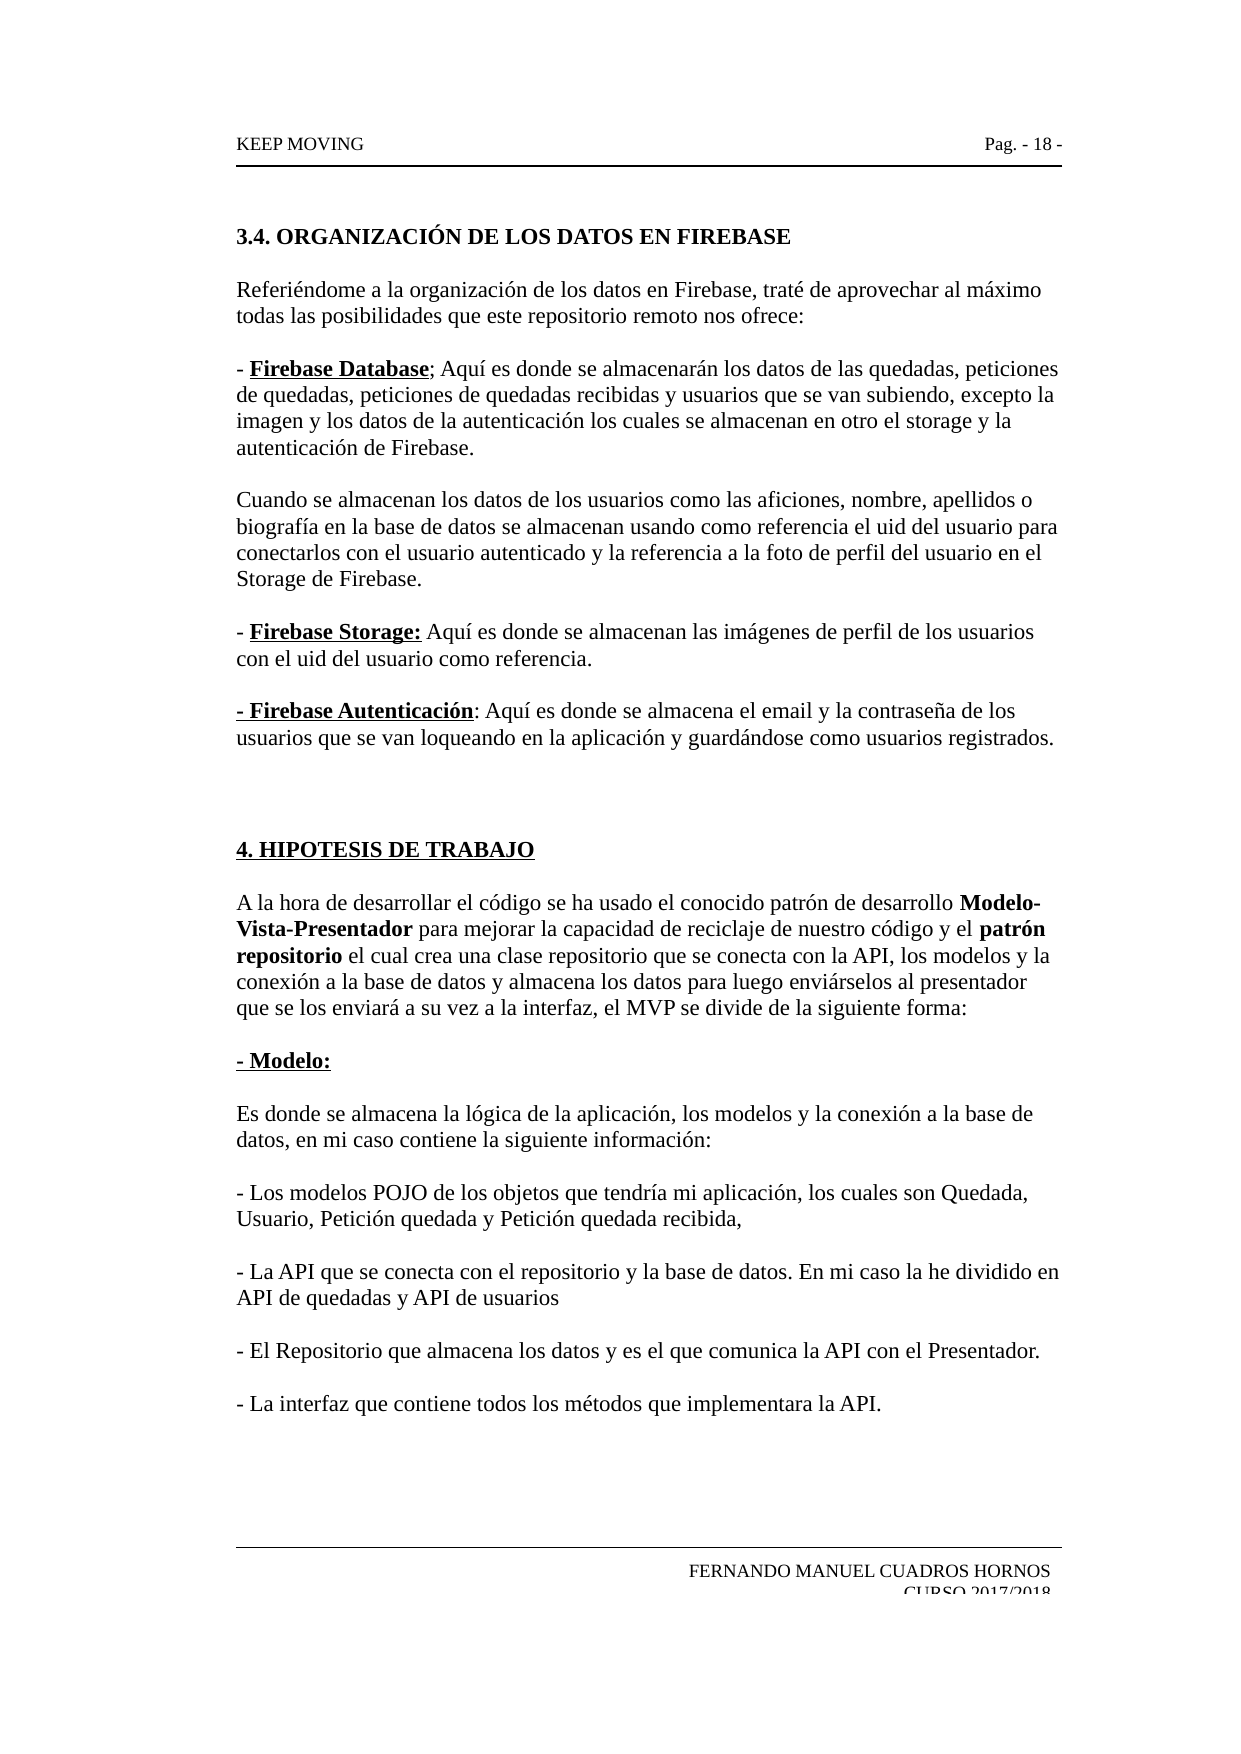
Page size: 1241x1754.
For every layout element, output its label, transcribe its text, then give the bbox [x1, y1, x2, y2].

text - La interfaz que contiene todos los métodos que implementara la API. [236, 1390, 1062, 1416]
text 4. HIPOTESIS DE TRABAJO [236, 836, 1062, 863]
text Cuando se almacenan los datos de los usuarios como las aficiones, nombre, apellidos o biografía en la base de datos se almacenan usando como referencia el uid del usuario para conectarlos con el usuario autenticado y la referencia a la foto de perfil del usuario en el Storage de Firebase. [236, 486, 1062, 592]
text - Modelo: [236, 1047, 1062, 1073]
text - Firebase Autenticación: Aquí es donde se almacena el email y la contraseña de los usuarios que se van loqueando en la aplicación y guardándose como usuarios registrados. [236, 697, 1062, 750]
text 3.4. ORGANIZACIÓN DE LOS DATOS EN FIREBASE [236, 223, 1062, 249]
text Referiéndome a la organización de los datos en Firebase, traté de aprovechar al máximo todas las posibilidades que este repositorio remoto nos ofrece: [236, 276, 1062, 328]
text - Firebase Storage: Aquí es donde se almacenan las imágenes de perfil de los usuarios con el uid del usuario como referencia. [236, 618, 1062, 671]
text - Firebase Database; Aquí es donde se almacenarán los datos de las quedadas, peticiones de quedadas, peticiones de quedadas recibidas y usuarios que se van subiendo, excepto la imagen y los datos de la autenticación los cuales se almacenan en otro el storage y la autenticación de Firebase. [236, 355, 1062, 460]
text - Los modelos POJO de los objetos que tendría mi aplicación, los cuales son Quedada, Usuario, Petición quedada y Petición quedada recibida, [236, 1179, 1062, 1232]
text - La API que se conecta con el repositorio y la base de datos. En mi caso la he dividido en API de quedadas y API de usuarios [236, 1258, 1062, 1311]
text A la hora de desarrollar el código se ha usado el conocido patrón de desarrollo Modelo-Vista-Presentador para mejorar la capacidad de reciclaje de nuestro código y el patrón repositorio el cual crea una clase repositorio que se conecta con la API, los modelos y la conexión a la base de datos y almacena los datos para luego enviárselos al presentador que se los enviará a su vez a la interfaz, el MVP se divide de la siguiente forma: [236, 889, 1062, 1021]
text - El Repositorio que almacena los datos y es el que comunica la API con el Presentador. [236, 1337, 1062, 1363]
text Es donde se almacena la lógica de la aplicación, los modelos y la conexión a la base de datos, en mi caso contiene la siguiente información: [236, 1100, 1062, 1152]
